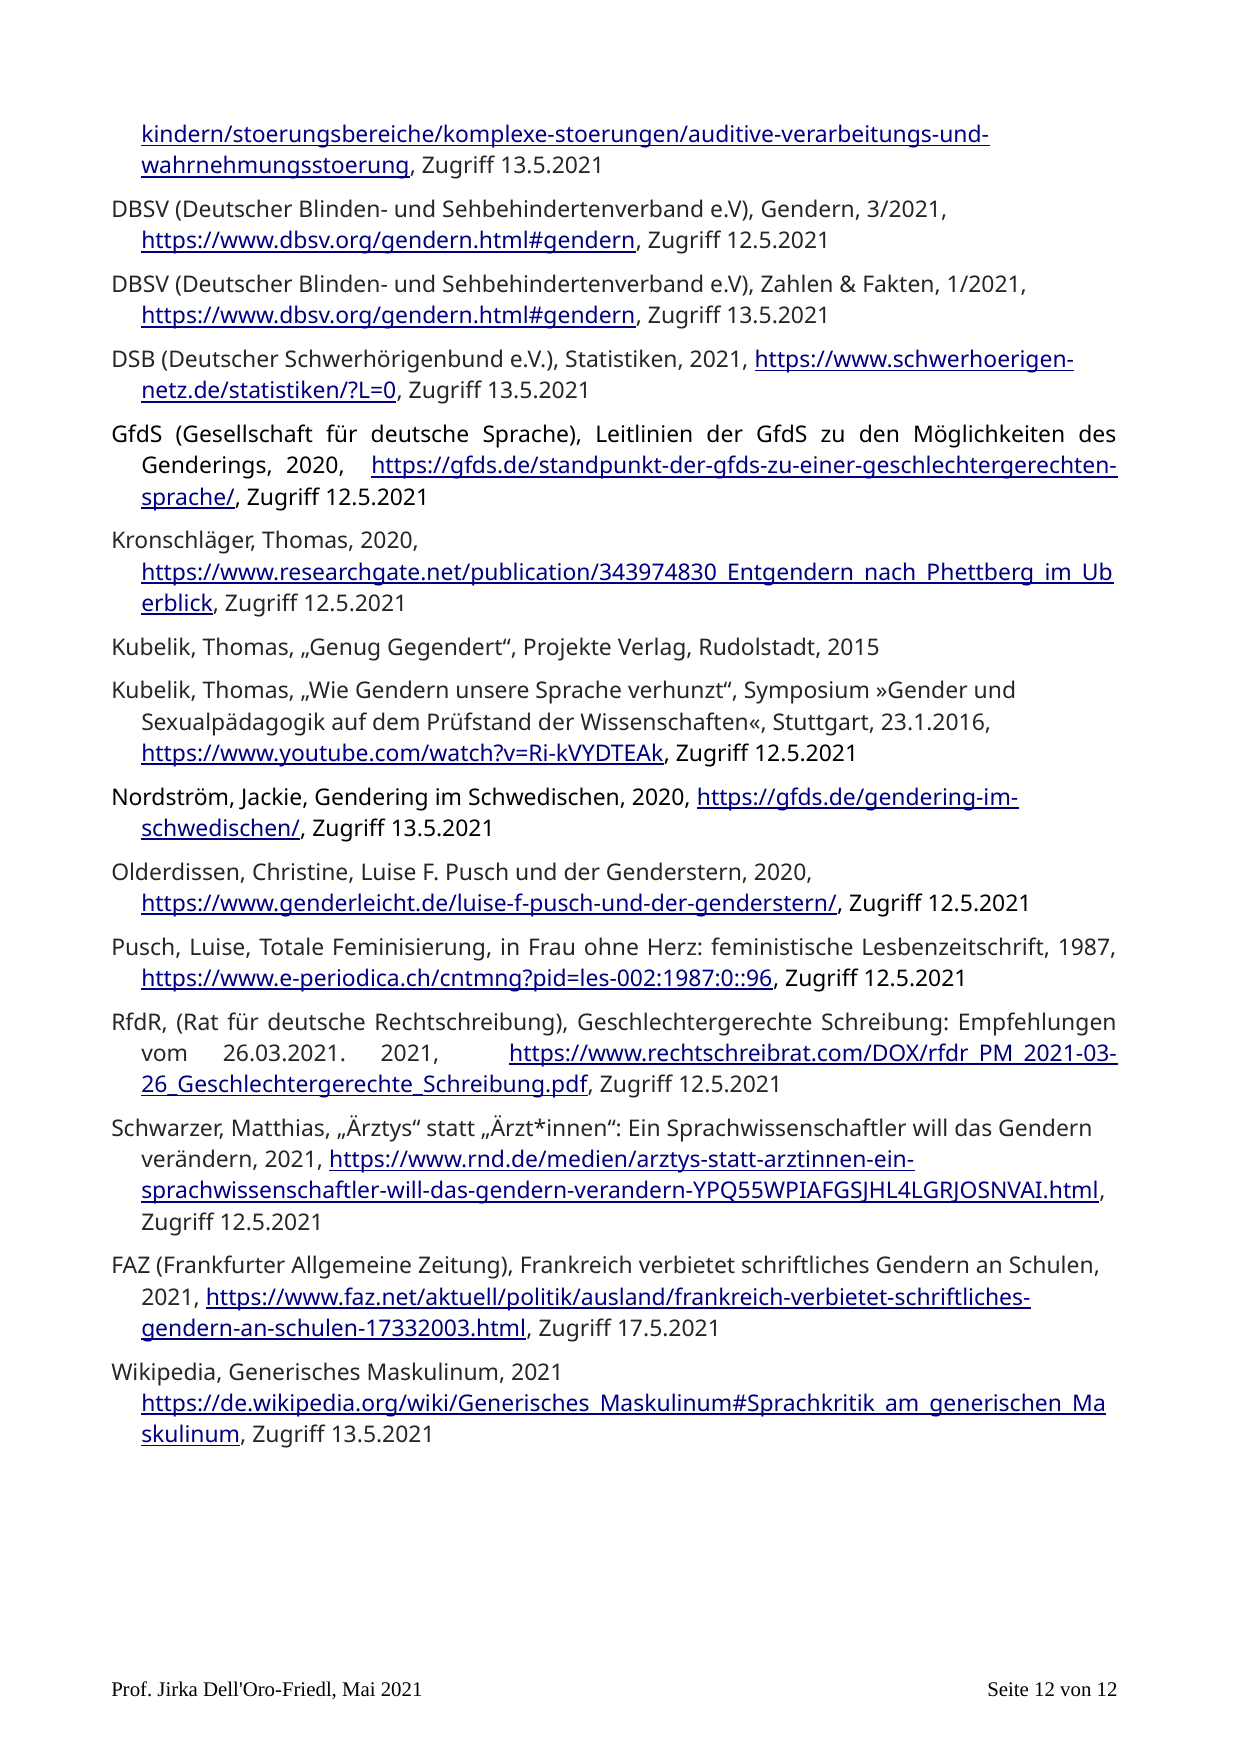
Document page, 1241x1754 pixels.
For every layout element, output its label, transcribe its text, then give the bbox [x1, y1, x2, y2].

text FAZ (Frankfurter Allgemeine Zeitung), Frankreich verbietet schriftliches Gendern an Schulen, 2021, https://www.faz.net/aktuell/politik/ausland/frankreich-verbietet-schriftliches-gendern-an-schulen-17332003.html, Zugriff 17.5.2021 [111, 1249, 1117, 1343]
text Nordström, Jackie, Gendering im Schwedischen, 2020, https://gfds.de/gendering-im-schwedischen/, Zugriff 13.5.2021 [111, 781, 1117, 843]
text DSB (Deutscher Schwerhörigenbund e.V.), Statistiken, 2021, https://www.schwerhoerigen-netz.de/statistiken/?L=0, Zugriff 13.5.2021 [111, 343, 1117, 406]
text Wikipedia, Generisches Maskulinum, 2021 https://de.wikipedia.org/wiki/Generisches_Maskulinum#Sprachkritik_am_generischen_Maskulinum, Zugriff 13.5.2021 [111, 1356, 1117, 1449]
text DBSV (Deutscher Blinden- und Sehbehindertenverband e.V), Gendern, 3/2021, https://www.dbsv.org/gendern.html#gendern, Zugriff 12.5.2021 [111, 193, 1117, 256]
text RfdR, (Rat für deutsche Rechtschreibung), Geschlechtergerechte Schreibung: Empfehlungen vom 26.03.2021. 2021, https://www.rechtschreibrat.com/DOX/rfdr_PM_2021-03-26_Geschlechtergerechte_Schreibung.pdf, Zugriff 12.5.2021 [111, 1006, 1117, 1099]
text Kubelik, Thomas, „Wie Gendern unsere Sprache verhunzt“, Symposium »Gender und Sexualpädagogik auf dem Prüfstand der Wissenschaften«, Stuttgart, 23.1.2016, https://www.youtube.com/watch?v=Ri-kVYDTEAk, Zugriff 12.5.2021 [111, 674, 1117, 768]
text kindern/stoerungsbereiche/komplexe-stoerungen/auditive-verarbeitungs-und-wahrnehmungsstoerung, Zugriff 13.5.2021 [111, 118, 1117, 181]
text Schwarzer, Matthias, „Ärztys“ statt „Ärzt*innen“: Ein Sprachwissenschaftler will das Gendern verändern, 2021, https://www.rnd.de/medien/arztys-statt-arztinnen-ein-sprachwissenschaftler-will-das-gendern-verandern-YPQ55WPIAFGSJHL4LGRJOSNVAI.html, Zugriff 12.5.2021 [111, 1112, 1117, 1237]
text Kronschläger, Thomas, 2020, https://www.researchgate.net/publication/343974830_Entgendern_nach_Phettberg_im_Uberblick, Zugriff 12.5.2021 [111, 524, 1117, 618]
text GfdS (Gesellschaft für deutsche Sprache), Leitlinien der GfdS zu den Möglichkeiten des Genderings, 2020, https://gfds.de/standpunkt-der-gfds-zu-einer-geschlechtergerechten-sprache/, Zugriff 12.5.2021 [111, 418, 1117, 512]
text Pusch, Luise, Totale Feminisierung, in Frau ohne Herz: feministische Lesbenzeitschrift, 1987, https://www.e-periodica.ch/cntmng?pid=les-002:1987:0::96, Zugriff 12.5.2021 [111, 931, 1117, 993]
text Kubelik, Thomas, „Genug Gegendert“, Projekte Verlag, Rudolstadt, 2015 [111, 631, 1117, 662]
text DBSV (Deutscher Blinden- und Sehbehindertenverband e.V), Zahlen & Fakten, 1/2021, https://www.dbsv.org/gendern.html#gendern, Zugriff 13.5.2021 [111, 268, 1117, 331]
text Olderdissen, Christine, Luise F. Pusch und der Genderstern, 2020, https://www.genderleicht.de/luise-f-pusch-und-der-genderstern/, Zugriff 12.5.2021 [111, 856, 1117, 918]
